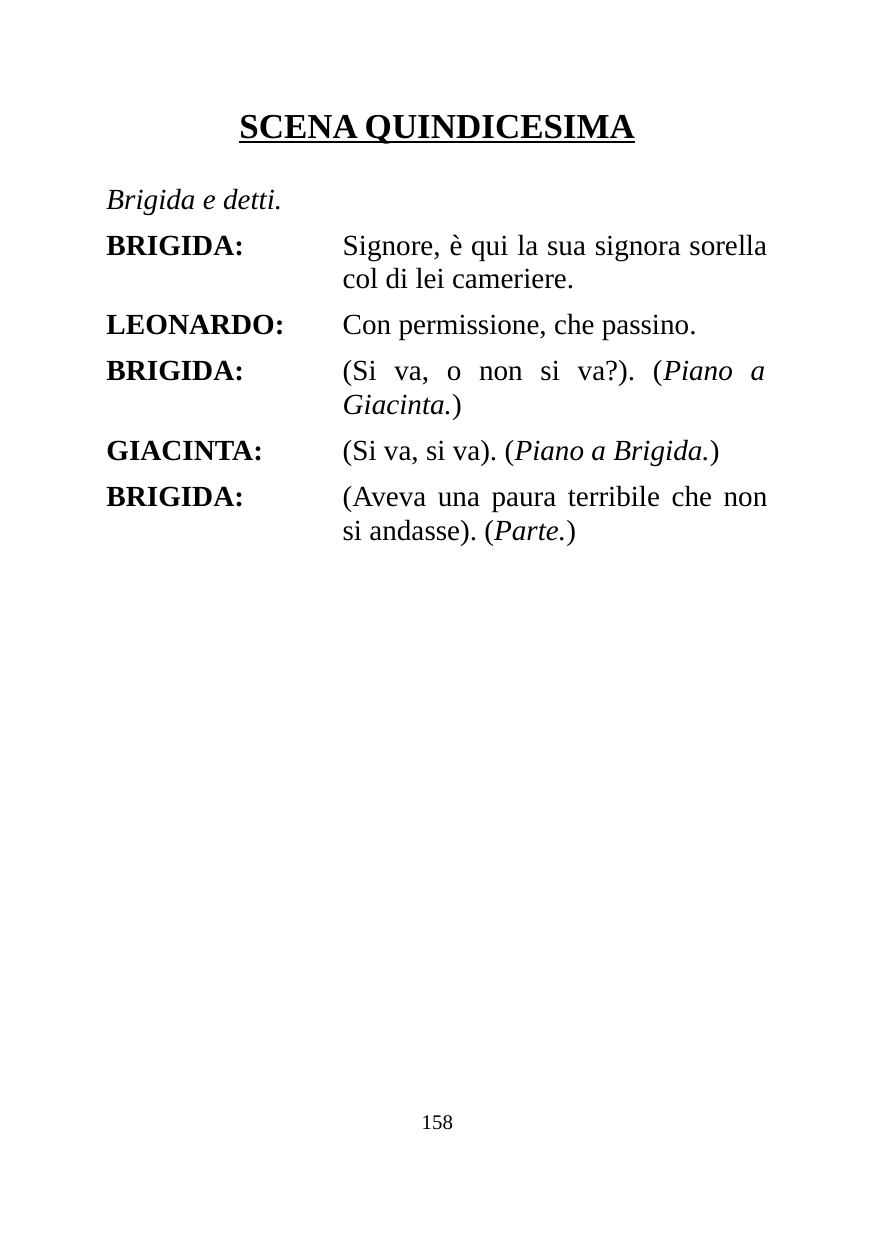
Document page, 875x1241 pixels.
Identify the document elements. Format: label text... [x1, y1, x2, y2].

text LEONARDO: Con permissione, che passino. [106, 307, 768, 341]
text BRIGIDA: (Si va, o non si va?). (Piano a Giacinta.) [106, 353, 768, 421]
text Brigida e detti. [106, 182, 768, 215]
text GIACINTA: (Si va, si va). (Piano a Brigida.) [106, 433, 768, 467]
text BRIGIDA: Signore, è qui la sua signora sorella col di lei cameriere. [106, 228, 768, 295]
text BRIGIDA: (Aveva una paura terribile che non si andasse). (Parte.) [106, 479, 768, 546]
subtitle SCENA QUINDICESIMA [106, 106, 768, 146]
